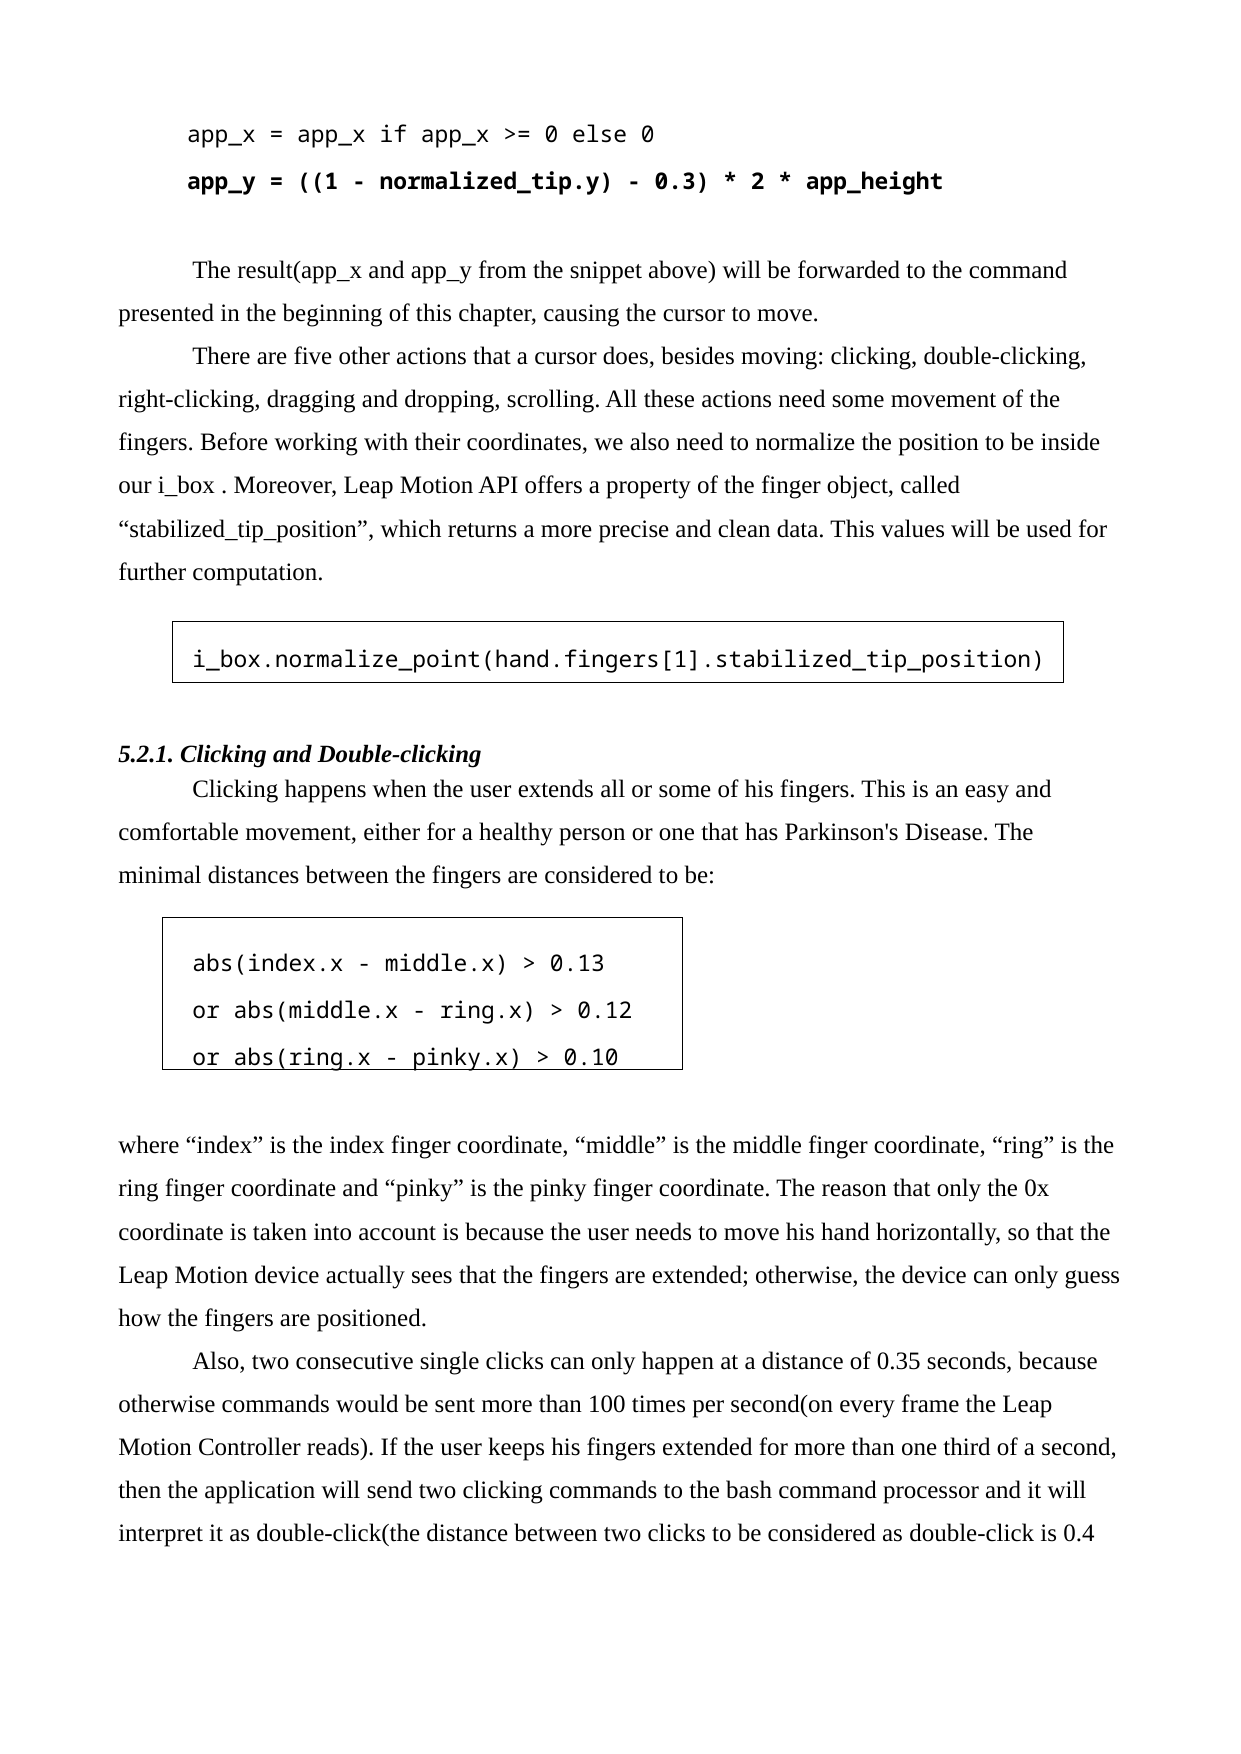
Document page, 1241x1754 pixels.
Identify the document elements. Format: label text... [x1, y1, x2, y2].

text or abs(middle.x - ring.x) > 0.12 [163, 993, 682, 1025]
text abs(index.x - middle.x) > 0.13 [163, 947, 682, 978]
text The result(app_x and app_y from the snippet above) will be forwarded to the command presented in the beginning of this chapter, causing the cursor to move. [118, 255, 1122, 327]
text app_x = app_x if app_x >= 0 else 0 [118, 118, 1122, 149]
text [683, 947, 1122, 978]
text Also, two consecutive single clicks can only happen at a distance of 0.35 seconds, because otherwise commands would be sent more than 100 times per second(on every frame the Leap Motion Controller reads). If the user keeps his fingers extended for more than one third of a second, then the application will send two clicking commands to the bash command processor and it will interpret it as double-click(the distance between two clicks to be considered as double-click is 0.4 [118, 1346, 1122, 1547]
text where “index” is the index finger coordinate, “middle” is the middle finger coordinate, “ring” is the ring finger coordinate and “pinky” is the pinky finger coordinate. The reason that only the 0x coordinate is taken into account is because the user needs to move his hand horizontally, so that the Leap Motion device actually sees that the fingers are extended; otherwise, the device can only guess how the fingers are positioned. [118, 1130, 1122, 1332]
text [118, 643, 172, 674]
text [1064, 643, 1122, 674]
text i_box.normalize_point(hand.fingers[1].stabilized_tip_position) [173, 643, 1063, 674]
text or abs(ring.x - pinky.x) > 0.10 [118, 1040, 1122, 1072]
text [118, 993, 162, 1025]
text app_y = ((1 - normalized_tip.y) - 0.3) * 2 * app_height [118, 165, 1122, 196]
text [683, 993, 1122, 1025]
text Clicking happens when the user extends all or some of his fingers. This is an easy and comfortable movement, either for a healthy person or one that has Parkinson's Disease. The minimal distances between the fingers are considered to be: [118, 774, 1122, 889]
subtitle 5.2.1. Clicking and Double-clicking [118, 739, 1122, 768]
text There are five other actions that a cursor does, besides moving: clicking, double-clicking, right-clicking, dragging and dropping, scrolling. All these actions need some movement of the fingers. Before working with their coordinates, we also need to normalize the position to be inside our i_box . Moreover, Leap Motion API offers a property of the finger object, called “stabilized_tip_position”, which returns a more precise and clean data. This values will be used for further computation. [118, 341, 1122, 586]
text [118, 947, 162, 978]
